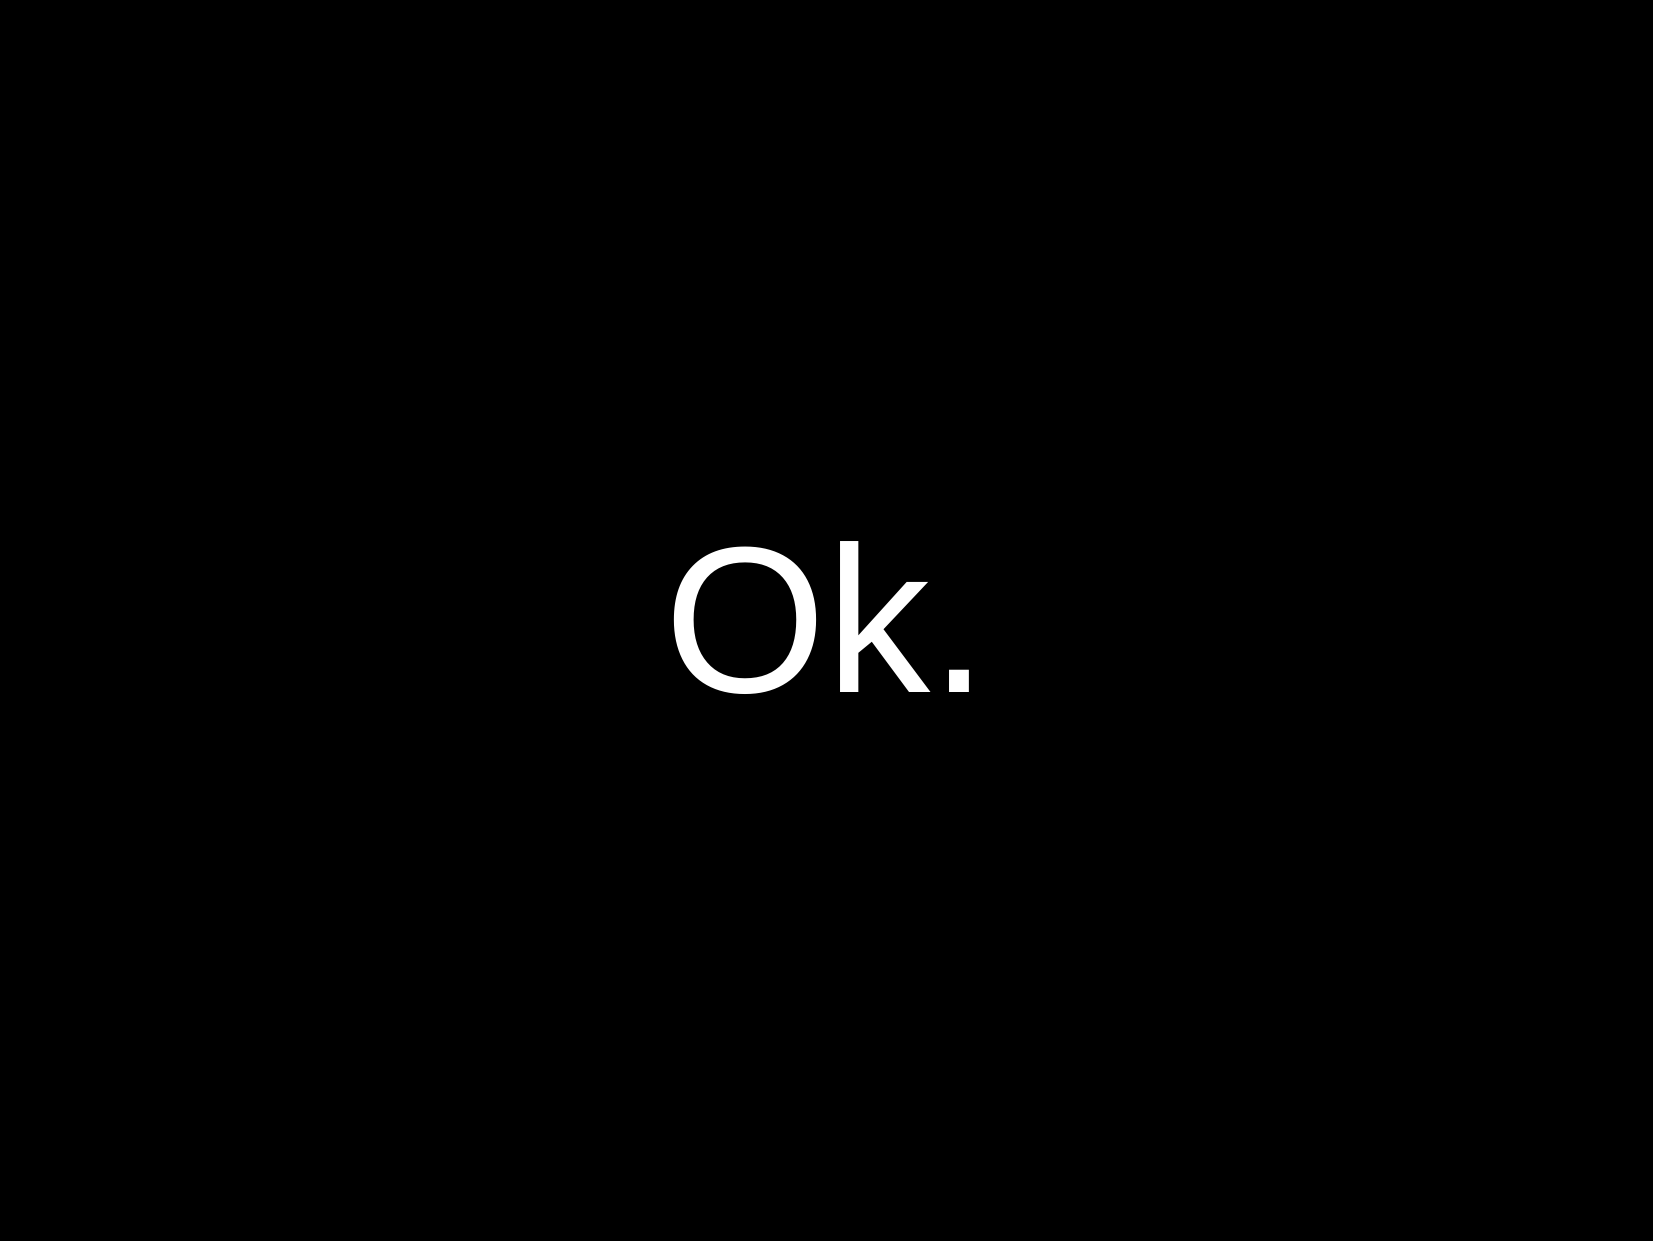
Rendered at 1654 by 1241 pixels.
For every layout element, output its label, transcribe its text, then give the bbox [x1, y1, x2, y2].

title Ok. [82, 101, 1571, 1140]
